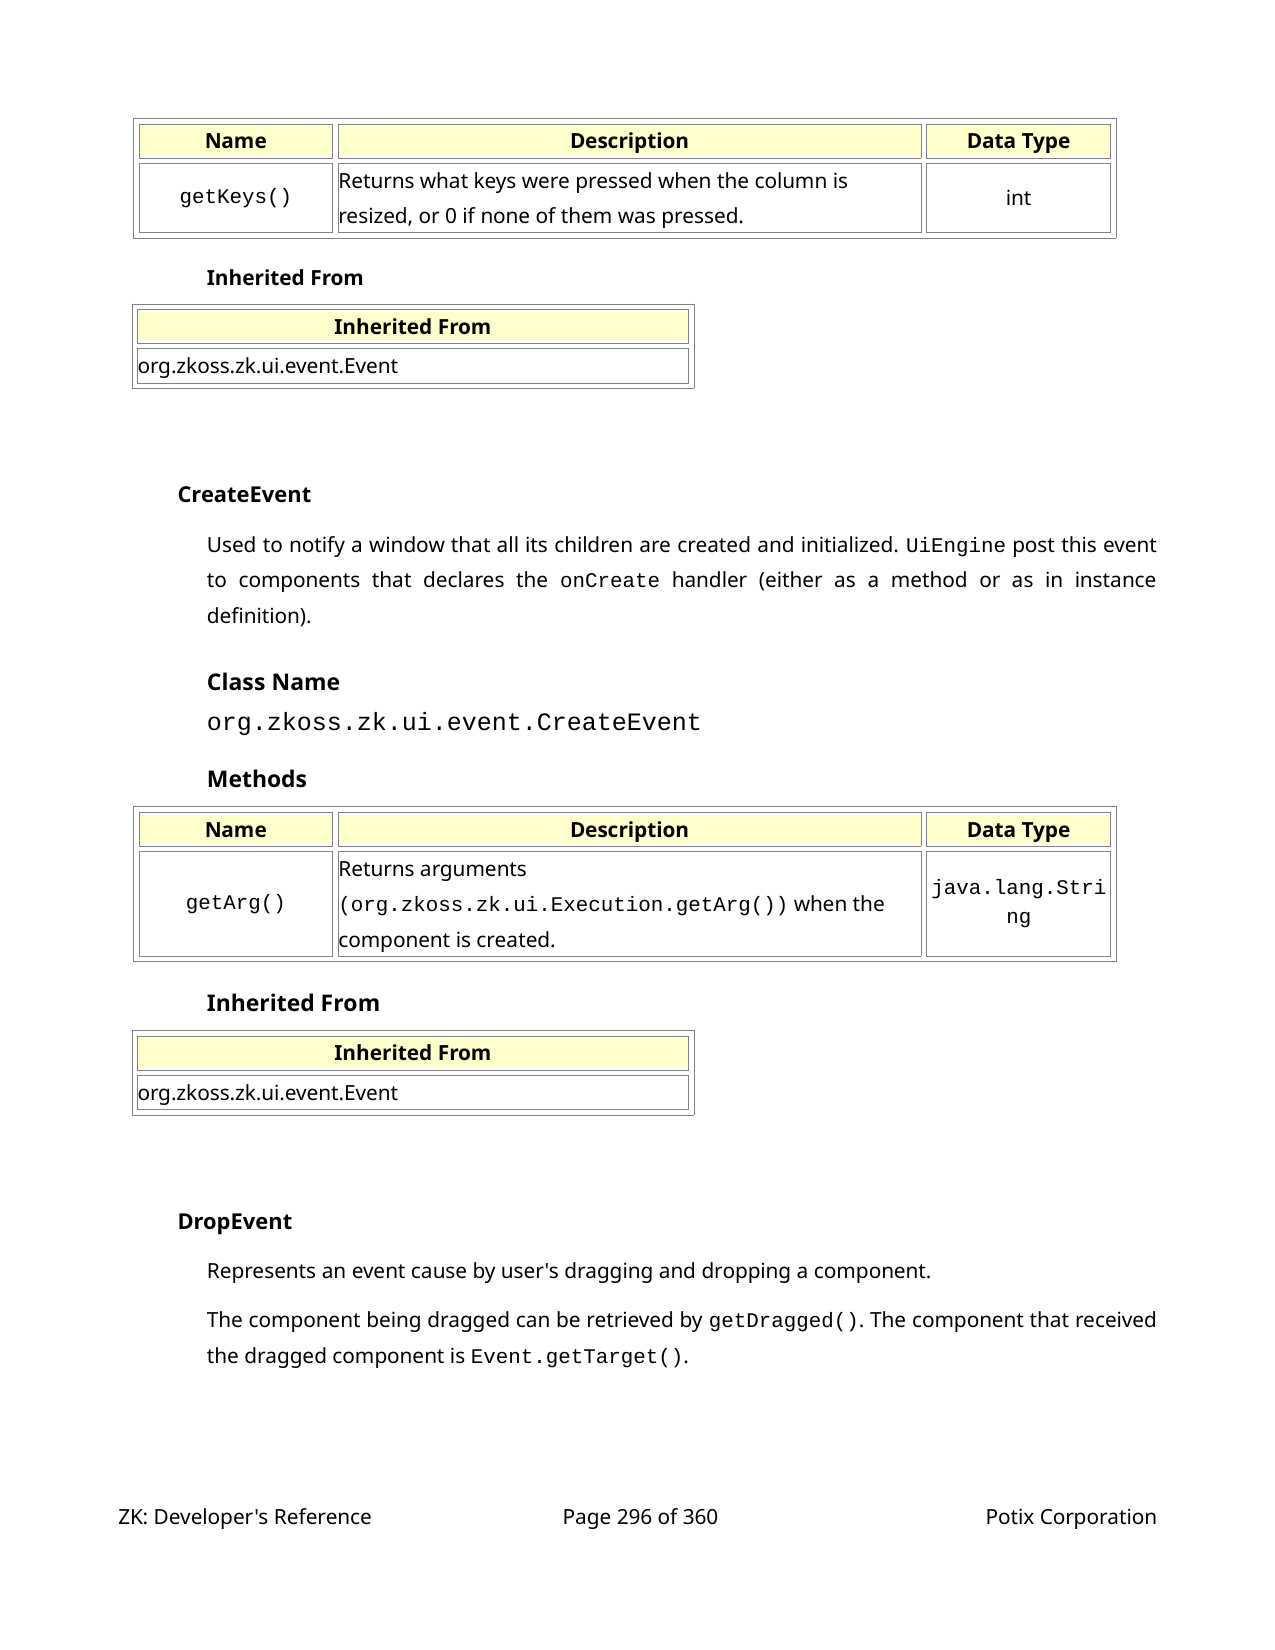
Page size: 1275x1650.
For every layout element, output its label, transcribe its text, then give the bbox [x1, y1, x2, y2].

text The component being dragged can be retrieved by getDragged(). The component that received the dragged component is Event.getTarget(). [207, 1305, 1157, 1369]
table_header Description [335, 119, 924, 158]
subtitle Methods [207, 763, 1157, 794]
text Used to notify a window that all its children are created and initialized. UiEngine post this event to components that declares the onCreate handler (either as a method or as in instance definition). [207, 530, 1157, 629]
table_header Inherited From [134, 305, 691, 343]
table_header Inherited From [134, 1031, 691, 1070]
table_cell org.zkoss.zk.ui.event.Event [134, 343, 691, 382]
subtitle Inherited From [207, 986, 1157, 1018]
table_header Description [335, 807, 924, 846]
table_cell java.lang.String [924, 846, 1113, 956]
subtitle Inherited From [207, 263, 1157, 291]
table_cell Returns arguments (org.zkoss.zk.ui.Execution.getArg()) when the component is created. [335, 846, 924, 956]
table_cell getArg() [136, 846, 335, 956]
subtitle CreateEvent [177, 479, 1157, 509]
table_header Data Type [924, 119, 1113, 158]
text org.zkoss.zk.ui.event.CreateEvent [207, 709, 1157, 738]
subtitle DropEvent [177, 1206, 1157, 1236]
table_header Name [136, 807, 335, 846]
text Represents an event cause by user's dragging and dropping a component. [207, 1257, 1157, 1285]
table_cell int [924, 158, 1113, 232]
table_header Data Type [924, 807, 1113, 846]
table_cell getKeys() [136, 158, 335, 232]
subtitle Class Name [207, 666, 1157, 697]
table_header Name [136, 119, 335, 158]
table_cell Returns what keys were pressed when the column is resized, or 0 if none of them was pressed. [335, 158, 924, 232]
table_cell org.zkoss.zk.ui.event.Event [134, 1070, 691, 1109]
